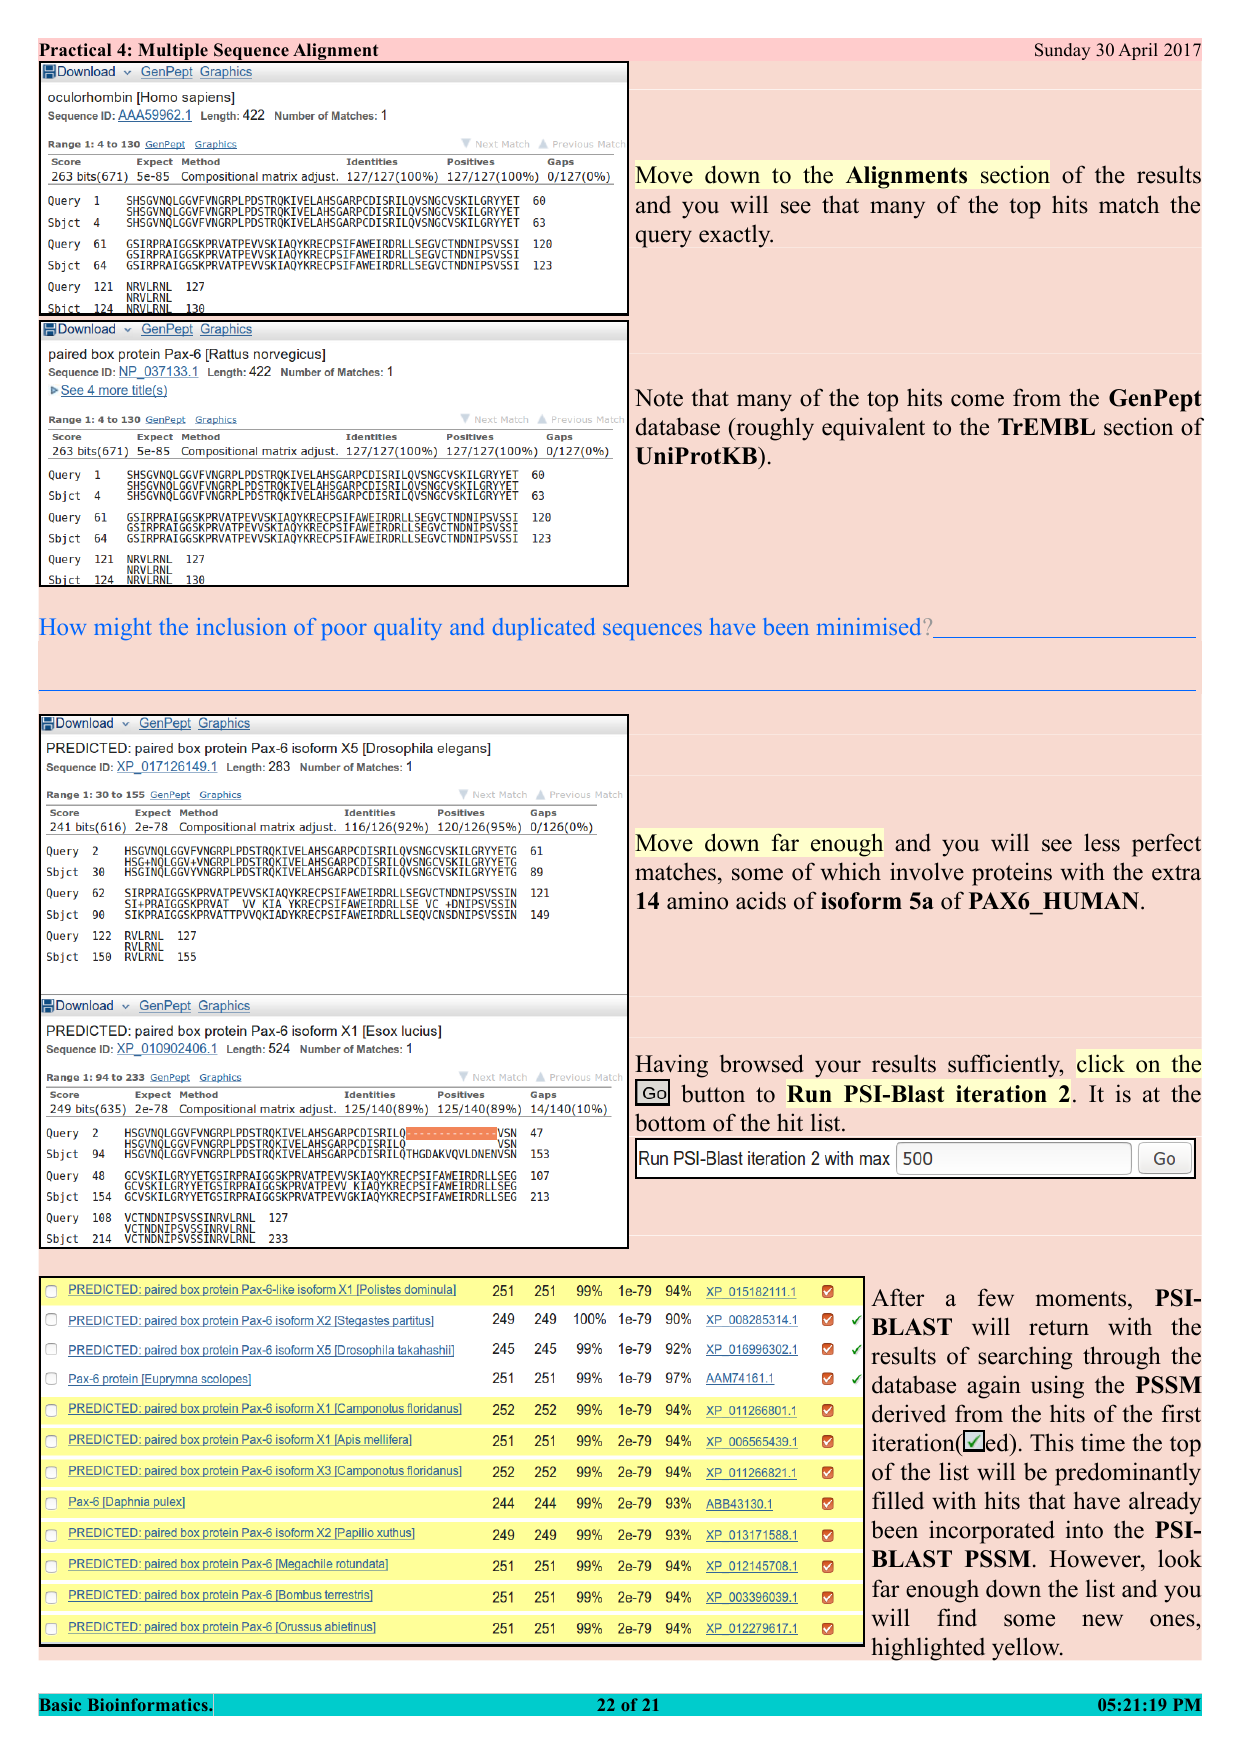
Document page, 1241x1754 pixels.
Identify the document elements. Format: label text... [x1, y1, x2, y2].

picture [637, 1081, 668, 1103]
picture [41, 322, 627, 585]
text How might the inclusion of poor quality and duplicated sequences have been minimised? [38, 612, 1202, 641]
text Move down to the Alignments section of the results and you will see that many of the top hits match the query exactly. [629, 160, 1202, 248]
text Note that many of the top hits come from the GenPept database (roughly equivalent to the TrEMBL section of UniProtKB). [629, 383, 1202, 470]
picture [41, 63, 627, 313]
picture [41, 716, 627, 1247]
picture [41, 1278, 863, 1644]
text After a few moments, PSI-BLAST will return with the results of searching through the database again using the PSSM derived from the hits of the first iteration(ed). This time the top of the list will be predominantly filled with hits that have already been incorporated into the PSI-BLAST PSSM. However, look far enough down the list and you will find some new ones, highlighted yellow. [38, 1277, 1202, 1661]
picture [637, 1140, 1194, 1177]
picture [965, 1432, 983, 1449]
text Having browsed your results sufficiently, click on the button to Run PSI-Blast iteration 2. It is at the bottom of the hit list. [629, 1049, 1202, 1137]
text Move down far enough and you will see less perfect matches, some of which involve proteins with the extra 14 amino acids of isoform 5a of PAX6_HUMAN. [629, 828, 1202, 915]
